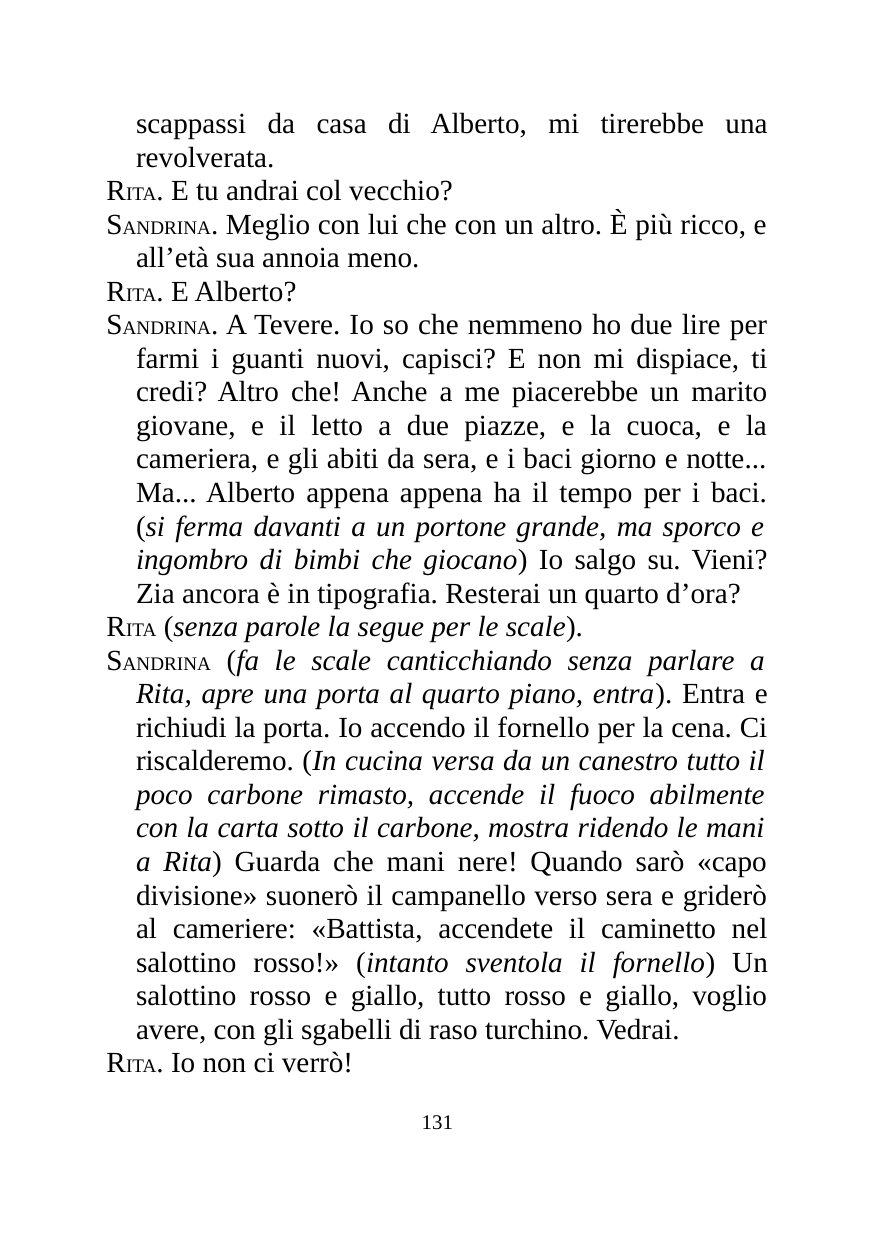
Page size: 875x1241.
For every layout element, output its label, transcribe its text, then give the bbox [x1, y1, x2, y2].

text scappassi da casa di Alberto, mi tirerebbe una revolverata. [106, 106, 768, 173]
text Rita. Io non ci verrò! [106, 1045, 768, 1079]
text Sandrina. Meglio con lui che con un altro. È più ricco, e all’età sua annoia meno. [106, 207, 768, 274]
text Rita. E Alberto? [106, 274, 768, 307]
text Sandrina. A Tevere. Io so che nemmeno ho due lire per farmi i guanti nuovi, capisci? E non mi dispiace, ti credi? Altro che! Anche a me piacerebbe un marito giovane, e il letto a due piazze, e la cuoca, e la cameriera, e gli abiti da sera, e i baci giorno e notte... Ma... Alberto appena appena ha il tempo per i baci. (si ferma davanti a un portone grande, ma sporco e ingombro di bimbi che giocano) Io salgo su. Vieni? Zia ancora è in tipografia. Resterai un quarto d’ora? [106, 307, 768, 609]
text Rita. E tu andrai col vecchio? [106, 173, 768, 207]
text Sandrina (fa le scale canticchiando senza parlare a Rita, apre una porta al quarto piano, entra). Entra e richiudi la porta. Io accendo il fornello per la cena. Ci riscalderemo. (In cucina versa da un canestro tutto il poco carbone rimasto, accende il fuoco abilmente con la carta sotto il carbone, mostra ridendo le mani a Rita) Guarda che mani nere! Quando sarò «capo divisione» suonerò il campanello verso sera e griderò al cameriere: «Battista, accendete il caminetto nel salottino rosso!» (intanto sventola il fornello) Un salottino rosso e giallo, tutto rosso e giallo, voglio avere, con gli sgabelli di raso turchino. Vedrai. [106, 643, 768, 1045]
text Rita (senza parole la segue per le scale). [106, 609, 768, 643]
